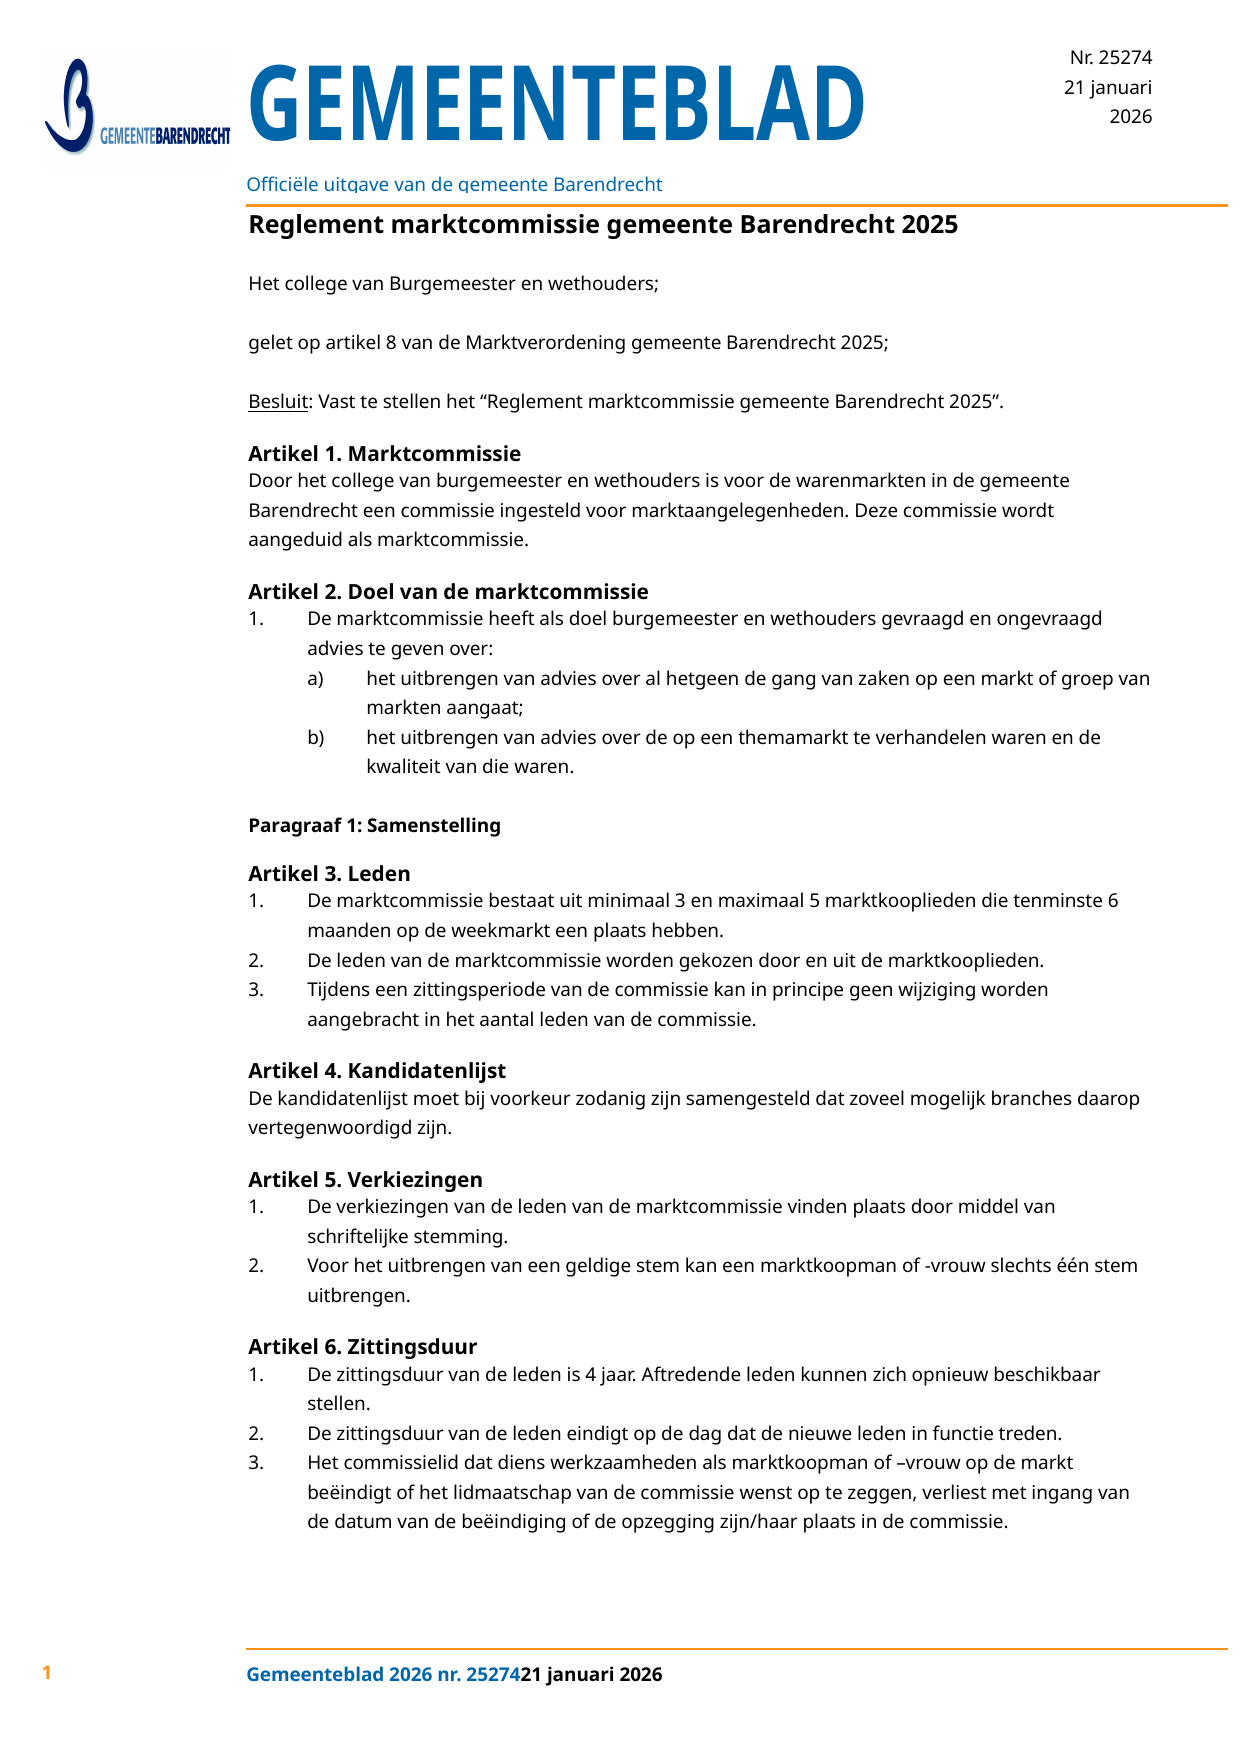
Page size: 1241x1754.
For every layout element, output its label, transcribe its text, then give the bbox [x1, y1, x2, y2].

text Besluit: Vast te stellen het “Reglement marktcommissie gemeente Barendrecht 2025”. [248, 389, 1152, 414]
text Artikel 6. Zittingsduur [248, 1332, 1152, 1361]
list De zittingsduur van de leden is 4 jaar. Aftredende leden kunnen zich opnieuw beschikbaar stellen. [248, 1361, 1152, 1416]
list De marktcommissie bestaat uit minimaal 3 en maximaal 5 marktkooplieden die tenminste 6 maanden op de weekmarkt een plaats hebben. [248, 888, 1152, 943]
picture [41, 47, 231, 172]
text Artikel 4. Kandidatenlijst [248, 1056, 1152, 1085]
text Reglement marktcommissie gemeente Barendrecht 2025 [248, 207, 1152, 241]
text Door het college van burgemeester en wethouders is voor de warenmarkten in de gemeente Barendrecht een commissie ingesteld voor marktaangelegenheden. Deze commissie wordt aangeduid als marktcommissie. [248, 467, 1152, 552]
list Tijdens een zittingsperiode van de commissie kan in principe geen wijziging worden aangebracht in het aantal leden van de commissie. [248, 976, 1152, 1032]
list De marktcommissie heeft als doel burgemeester en wethouders gevraagd en ongevraagd advies te geven over: [248, 606, 1152, 661]
list het uitbrengen van advies over al hetgeen de gang van zaken op een markt of groep van markten aangaat; [307, 665, 1152, 720]
text gelet op artikel 8 van de Marktverordening gemeente Barendrecht 2025; [248, 329, 1152, 355]
text Paragraaf 1: Samenstelling [248, 813, 1152, 838]
text Artikel 1. Marktcommissie [248, 439, 1152, 467]
list het uitbrengen van advies over de op een themamarkt te verhandelen waren en de kwaliteit van die waren. [307, 724, 1152, 779]
list De verkiezingen van de leden van de marktcommissie vinden plaats door middel van schriftelijke stemming. [248, 1193, 1152, 1248]
text Het college van Burgemeester en wethouders; [248, 270, 1152, 296]
list De zittingsduur van de leden eindigt op de dag dat de nieuwe leden in functie treden. [248, 1420, 1152, 1446]
list De leden van de marktcommissie worden gekozen door en uit de marktkooplieden. [248, 947, 1152, 972]
list Het commissielid dat diens werkzaamheden als marktkoopman of –vrouw op de markt beëindigt of het lidmaatschap van de commissie wenst op te zeggen, verliest met ingang van de datum van de beëindiging of de opzegging zijn/haar plaats in de commissie. [248, 1449, 1152, 1534]
text Artikel 2. Doel van de marktcommissie [248, 577, 1152, 606]
text Artikel 3. Leden [248, 859, 1152, 888]
text De kandidatenlijst moet bij voorkeur zodanig zijn samengesteld dat zoveel mogelijk branches daarop vertegenwoordigd zijn. [248, 1085, 1152, 1140]
text Artikel 5. Verkiezingen [248, 1165, 1152, 1193]
list Voor het uitbrengen van een geldige stem kan een marktkoopman of -vrouw slechts één stem uitbrengen. [248, 1252, 1152, 1308]
